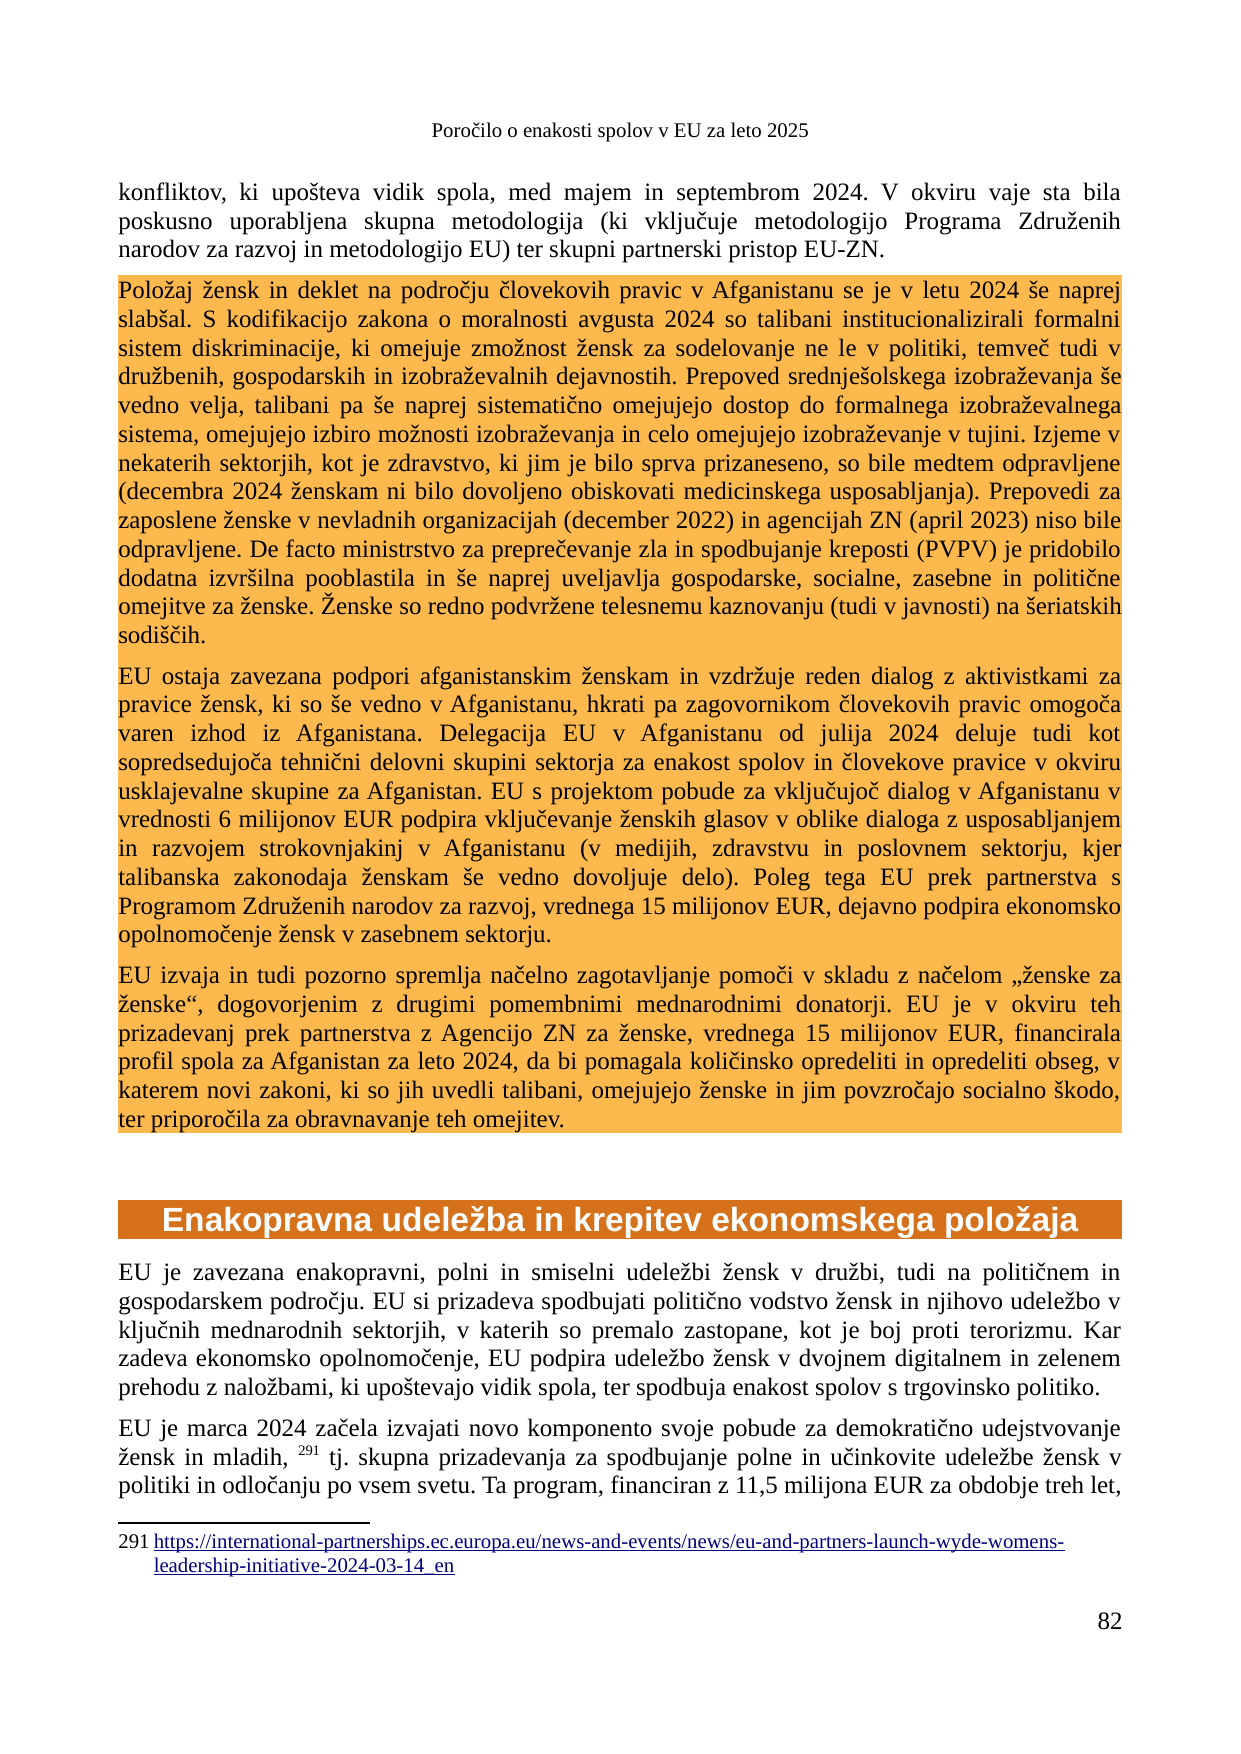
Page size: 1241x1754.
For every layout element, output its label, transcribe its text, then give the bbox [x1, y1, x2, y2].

text EU izvaja in tudi pozorno spremlja načelno zagotavljanje pomoči v skladu z načelom „ženske za ženske“, dogovorjenim z drugimi pomembnimi mednarodnimi donatorji. EU je v okviru teh prizadevanj prek partnerstva z Agencijo ZN za ženske, vrednega 15 milijonov EUR, financirala profil spola za Afganistan za leto 2024, da bi pomagala količinsko opredeliti in opredeliti obseg, v katerem novi zakoni, ki so jih uvedli talibani, omejujejo ženske in jim povzročajo socialno škodo, ter priporočila za obravnavanje teh omejitev. [118, 960, 1122, 1133]
text EU ostaja zavezana podpori afganistanskim ženskam in vzdržuje reden dialog z aktivistkami za pravice žensk, ki so še vedno v Afganistanu, hkrati pa zagovornikom človekovih pravic omogoča varen izhod iz Afganistana. Delegacija EU v Afganistanu od julija 2024 deluje tudi kot sopredsedujoča tehnični delovni skupini sektorja za enakost spolov in človekove pravice v okviru usklajevalne skupine za Afganistan. EU s projektom pobude za vključujoč dialog v Afganistanu v vrednosti 6 milijonov EUR podpira vključevanje ženskih glasov v oblike dialoga z usposabljanjem in razvojem strokovnjakinj v Afganistanu (v medijih, zdravstvu in poslovnem sektorju, kjer talibanska zakonodaja ženskam še vedno dovoljuje delo). Poleg tega EU prek partnerstva s Programom Združenih narodov za razvoj, vrednega 15 milijonov EUR, dejavno podpira ekonomsko opolnomočenje žensk v zasebnem sektorju. [118, 661, 1122, 948]
subtitle Enakopravna udeležba in krepitev ekonomskega položaja [118, 1200, 1122, 1239]
text EU je marca 2024 začela izvajati novo komponento svoje pobude za demokratično udejstvovanje žensk in mladih, tj. skupna prizadevanja za spodbujanje polne in učinkovite udeležbe žensk v politiki in odločanju po vsem svetu. Ta program, financiran z 11,5 milijona EUR za obdobje treh let, [118, 1413, 1122, 1499]
text https://international-partnerships.ec.europa.eu/news-and-events/news/eu-and-partners-launch-wyde-womens-leadership-initiative-2024-03-14_en [118, 1529, 1122, 1577]
text EU je zavezana enakopravni, polni in smiselni udeležbi žensk v družbi, tudi na političnem in gospodarskem področju. EU si prizadeva spodbujati politično vodstvo žensk in njihovo udeležbo v ključnih mednarodnih sektorjih, v katerih so premalo zastopane, kot je boj proti terorizmu. Kar zadeva ekonomsko opolnomočenje, EU podpira udeležbo žensk v dvojnem digitalnem in zelenem prehodu z naložbami, ki upoštevajo vidik spola, ter spodbuja enakost spolov s trgovinsko politiko. [118, 1257, 1122, 1401]
text Položaj žensk in deklet na področju človekovih pravic v Afganistanu se je v letu 2024 še naprej slabšal. S kodifikacijo zakona o moralnosti avgusta 2024 so talibani institucionalizirali formalni sistem diskriminacije, ki omejuje zmožnost žensk za sodelovanje ne le v politiki, temveč tudi v družbenih, gospodarskih in izobraževalnih dejavnostih. Prepoved srednješolskega izobraževanja še vedno velja, talibani pa še naprej sistematično omejujejo dostop do formalnega izobraževalnega sistema, omejujejo izbiro možnosti izobraževanja in celo omejujejo izobraževanje v tujini. Izjeme v nekaterih sektorjih, kot je zdravstvo, ki jim je bilo sprva prizaneseno, so bile medtem odpravljene (decembra 2024 ženskam ni bilo dovoljeno obiskovati medicinskega usposabljanja). Prepovedi za zaposlene ženske v nevladnih organizacijah (december 2022) in agencijah ZN (april 2023) niso bile odpravljene. De facto ministrstvo za preprečevanje zla in spodbujanje kreposti (PVPV) je pridobilo dodatna izvršilna pooblastila in še naprej uveljavlja gospodarske, socialne, zasebne in politične omejitve za ženske. Ženske so redno podvržene telesnemu kaznovanju (tudi v javnosti) na šeriatskih sodiščih. [118, 275, 1122, 649]
text konfliktov, ki upošteva vidik spola, med majem in septembrom 2024. V okviru vaje sta bila poskusno uporabljena skupna metodologija (ki vključuje metodologijo Programa Združenih narodov za razvoj in metodologijo EU) ter skupni partnerski pristop EU-ZN. [118, 177, 1122, 263]
